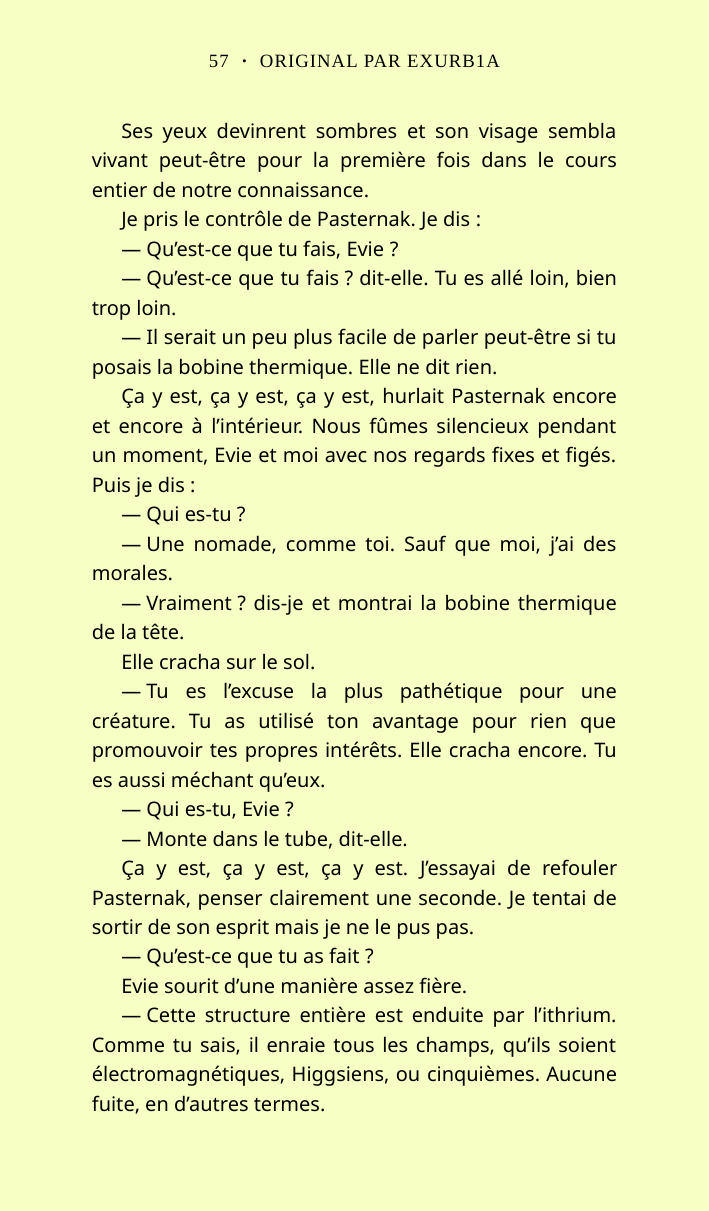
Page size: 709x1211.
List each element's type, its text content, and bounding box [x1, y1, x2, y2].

text Ça y est, ça y est, ça y est. J’essayai de refouler Pasternak, penser clairement une seconde. Je tentai de sortir de son esprit mais je ne le pus pas. [92, 852, 617, 940]
text Ses yeux devinrent sombres et son visage sembla vivant peut-être pour la première fois dans le cours entier de notre connaissance. [92, 115, 617, 203]
text Evie sourit d’une manière assez fière. [92, 970, 617, 999]
text — Qui es-tu ? [92, 498, 617, 528]
text — Qui es-tu, Evie ? [92, 793, 617, 822]
text — Une nomade, comme toi. Sauf que moi, j’ai des morales. [92, 528, 617, 587]
text — Qu’est-ce que tu fais, Evie ? [92, 233, 617, 262]
text — Qu’est-ce que tu fais ? dit-elle. Tu es allé loin, bien trop loin. [92, 262, 617, 321]
text — Il serait un peu plus facile de parler peut-être si tu posais la bobine thermique. Elle ne dit rien. [92, 321, 617, 380]
text — Qu’est-ce que tu as fait ? [92, 940, 617, 970]
text — Vraiment ? dis-je et montrai la bobine thermique de la tête. [92, 587, 617, 646]
text Je pris le contrôle de Pasternak. Je dis : [92, 203, 617, 233]
text Elle cracha sur le sol. [92, 646, 617, 675]
text Ça y est, ça y est, ça y est, hurlait Pasternak encore et encore à l’intérieur. Nous fûmes silencieux pendant un moment, Evie et moi avec nos regards fixes et figés. Puis je dis : [92, 380, 617, 498]
text — Tu es l’excuse la plus pathétique pour une créature. Tu as utilisé ton avantage pour rien que promouvoir tes propres intérêts. Elle cracha encore. Tu es aussi méchant qu’eux. [92, 675, 617, 793]
text — Cette structure entière est enduite par l’ithrium. Comme tu sais, il enraie tous les champs, qu’ils soient électromagnétiques, Higgsiens, ou cinquièmes. Aucune fuite, en d’autres termes. [92, 999, 617, 1117]
text — Monte dans le tube, dit-elle. [92, 822, 617, 852]
